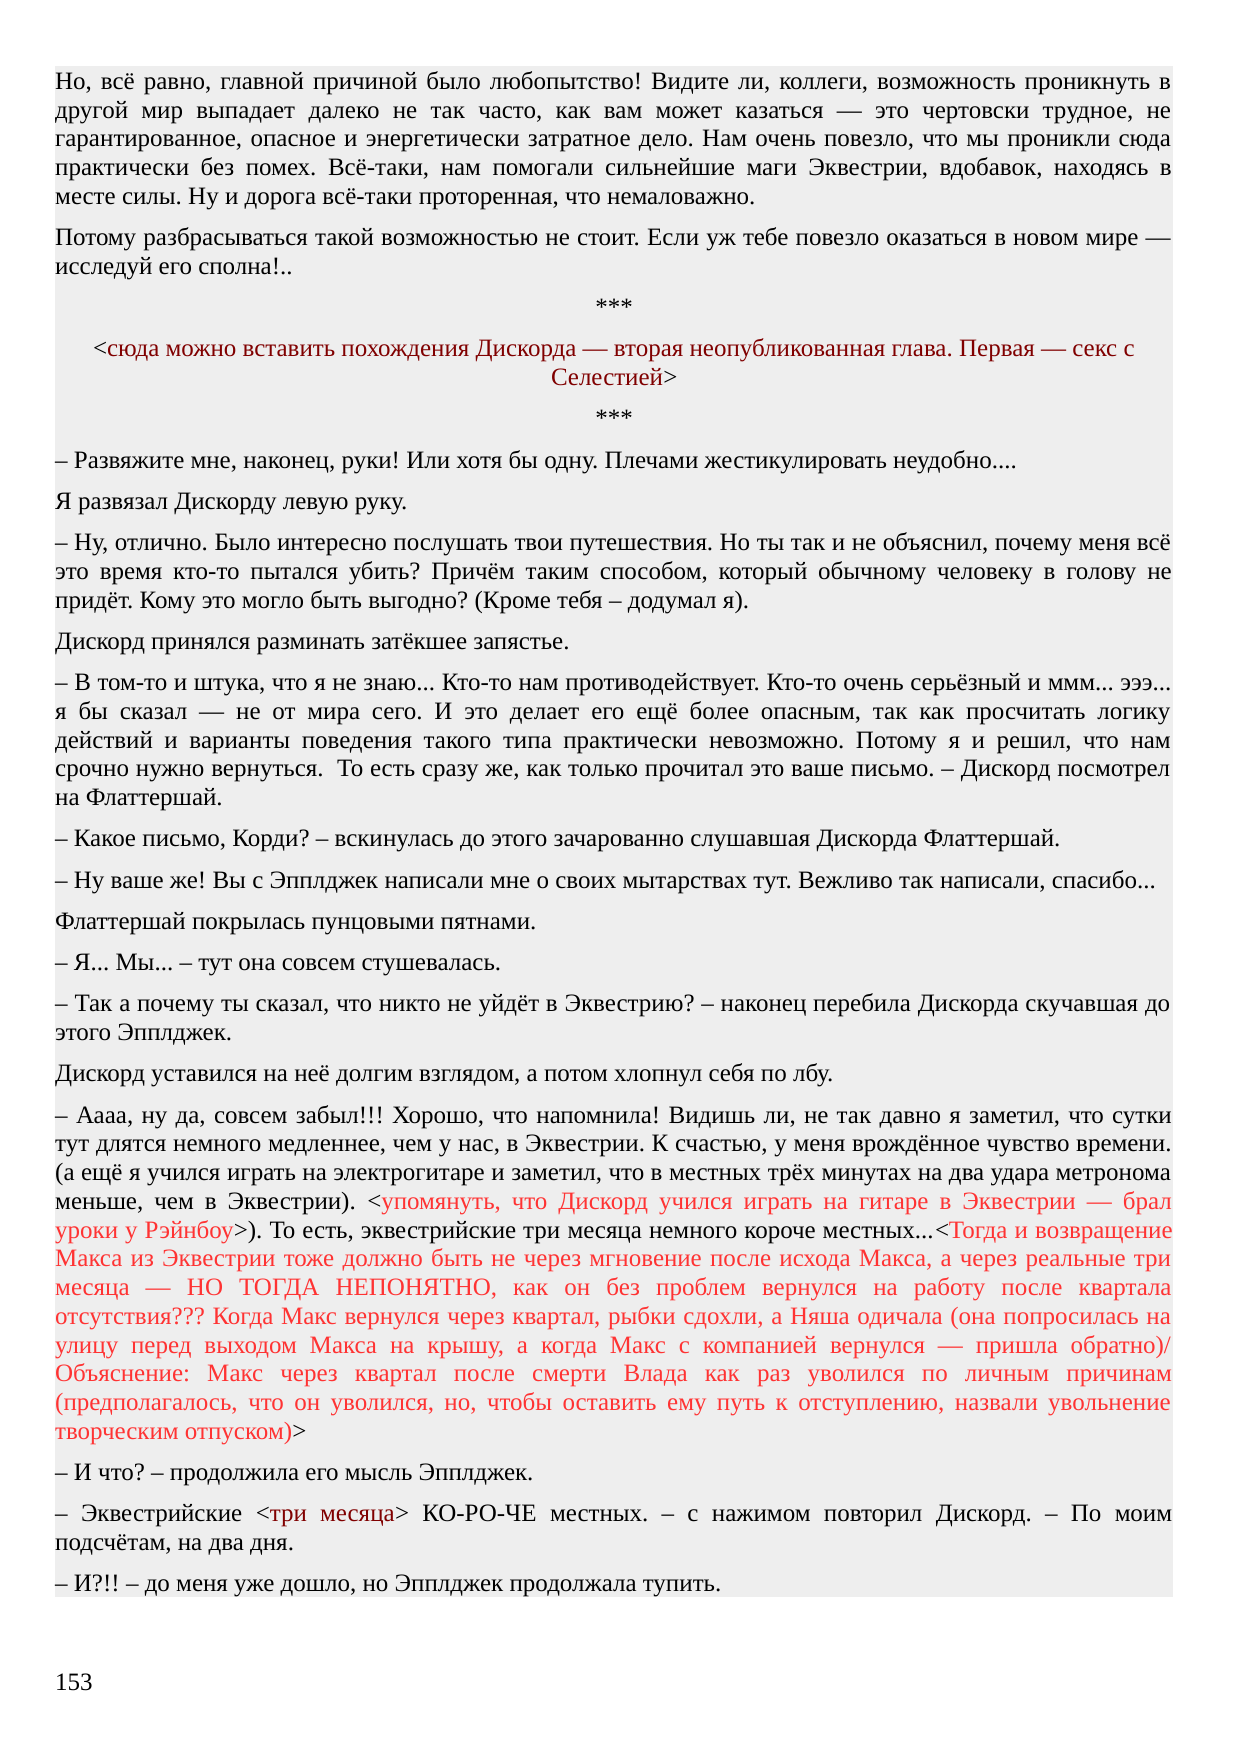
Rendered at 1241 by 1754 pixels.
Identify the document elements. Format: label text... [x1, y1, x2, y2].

text Дискорд уставился на неё долгим взглядом, а потом хлопнул себя по лбу. [55, 1058, 1173, 1087]
text *** [55, 403, 1173, 432]
text Но, всё равно, главной причиной было любопытство! Видите ли, коллеги, возможность проникнуть в другой мир выпадает далеко не так часто, как вам может казаться — это чертовски трудное, не гарантированное, опасное и энергетически затратное дело. Нам очень повезло, что мы проникли сюда практически без помех. Всё-таки, нам помогали сильнейшие маги Эквестрии, вдобавок, находясь в месте силы. Ну и дорога всё-таки проторенная, что немаловажно. [55, 66, 1173, 210]
text Дискорд принялся разминать затёкшее запястье. [55, 626, 1173, 655]
text Я развязал Дискорду левую руку. [55, 486, 1173, 515]
text – Я... Мы... – тут она совсем стушевалась. [55, 947, 1173, 976]
text Флаттершай покрылась пунцовыми пятнами. [55, 906, 1173, 935]
text – Какое письмо, Корди? – вскинулась до этого зачарованно слушавшая Дискорда Флаттершай. [55, 823, 1173, 852]
text – Ну, отлично. Было интересно послушать твои путешествия. Но ты так и не объяснил, почему меня всё это время кто-то пытался убить? Причём таким способом, который обычному человеку в голову не придёт. Кому это могло быть выгодно? (Кроме тебя – додумал я). [55, 527, 1173, 613]
text <сюда можно вставить похождения Дискорда — вторая неопубликованная глава. Первая — секс с Селестией> [55, 333, 1173, 391]
text Потому разбрасываться такой возможностью не стоит. Если уж тебе повезло оказаться в новом мире — исследуй его сполна!.. [55, 222, 1173, 280]
text – Так а почему ты сказал, что никто не уйдёт в Эквестрию? – наконец перебила Дискорда скучавшая до этого Эпплджек. [55, 988, 1173, 1046]
text – И?!! – до меня уже дошло, но Эпплджек продолжала тупить. [55, 1568, 1173, 1597]
text – В том-то и штука, что я не знаю... Кто-то нам противодействует. Кто-то очень серьёзный и ммм... эээ... я бы сказал — не от мира сего. И это делает его ещё более опасным, так как просчитать логику действий и варианты поведения такого типа практически невозможно. Потому я и решил, что нам срочно нужно вернуться. То есть сразу же, как только прочитал это ваше письмо. – Дискорд посмотрел на Флаттершай. [55, 667, 1173, 811]
text – Аааа, ну да, совсем забыл!!! Хорошо, что напомнила! Видишь ли, не так давно я заметил, что сутки тут длятся немного медленнее, чем у нас, в Эквестрии. К счастью, у меня врождённое чувство времени. (а ещё я учился играть на электрогитаре и заметил, что в местных трёх минутах на два удара метронома меньше, чем в Эквестрии). <упомянуть, что Дискорд учился играть на гитаре в Эквестрии — брал уроки у Рэйнбоу>). То есть, эквестрийские три месяца немного короче местных...<Тогда и возвращение Макса из Эквестрии тоже должно быть не через мгновение после исхода Макса, а через реальные три месяца — НО ТОГДА НЕПОНЯТНО, как он без проблем вернулся на работу после квартала отсутствия??? Когда Макс вернулся через квартал, рыбки сдохли, а Няша одичала (она попросилась на улицу перед выходом Макса на крышу, а когда Макс с компанией вернулся — пришла обратно)/ Объяснение: Макс через квартал после смерти Влада как раз уволился по личным причинам (предполагалось, что он уволился, но, чтобы оставить ему путь к отступлению, назвали увольнение творческим отпуском)> [55, 1100, 1173, 1445]
text *** [55, 292, 1173, 321]
text – Развяжите мне, наконец, руки! Или хотя бы одну. Плечами жестикулировать неудобно.... [55, 445, 1173, 473]
text – Эквестрийские <три месяца> КО-РО-ЧЕ местных. – с нажимом повторил Дискорд. – По моим подсчётам, на два дня. [55, 1498, 1173, 1556]
text – Ну ваше же! Вы с Эпплджек написали мне о своих мытарствах тут. Вежливо так написали, спасибо... [55, 865, 1173, 893]
text – И что? – продолжила его мысль Эпплджек. [55, 1457, 1173, 1486]
